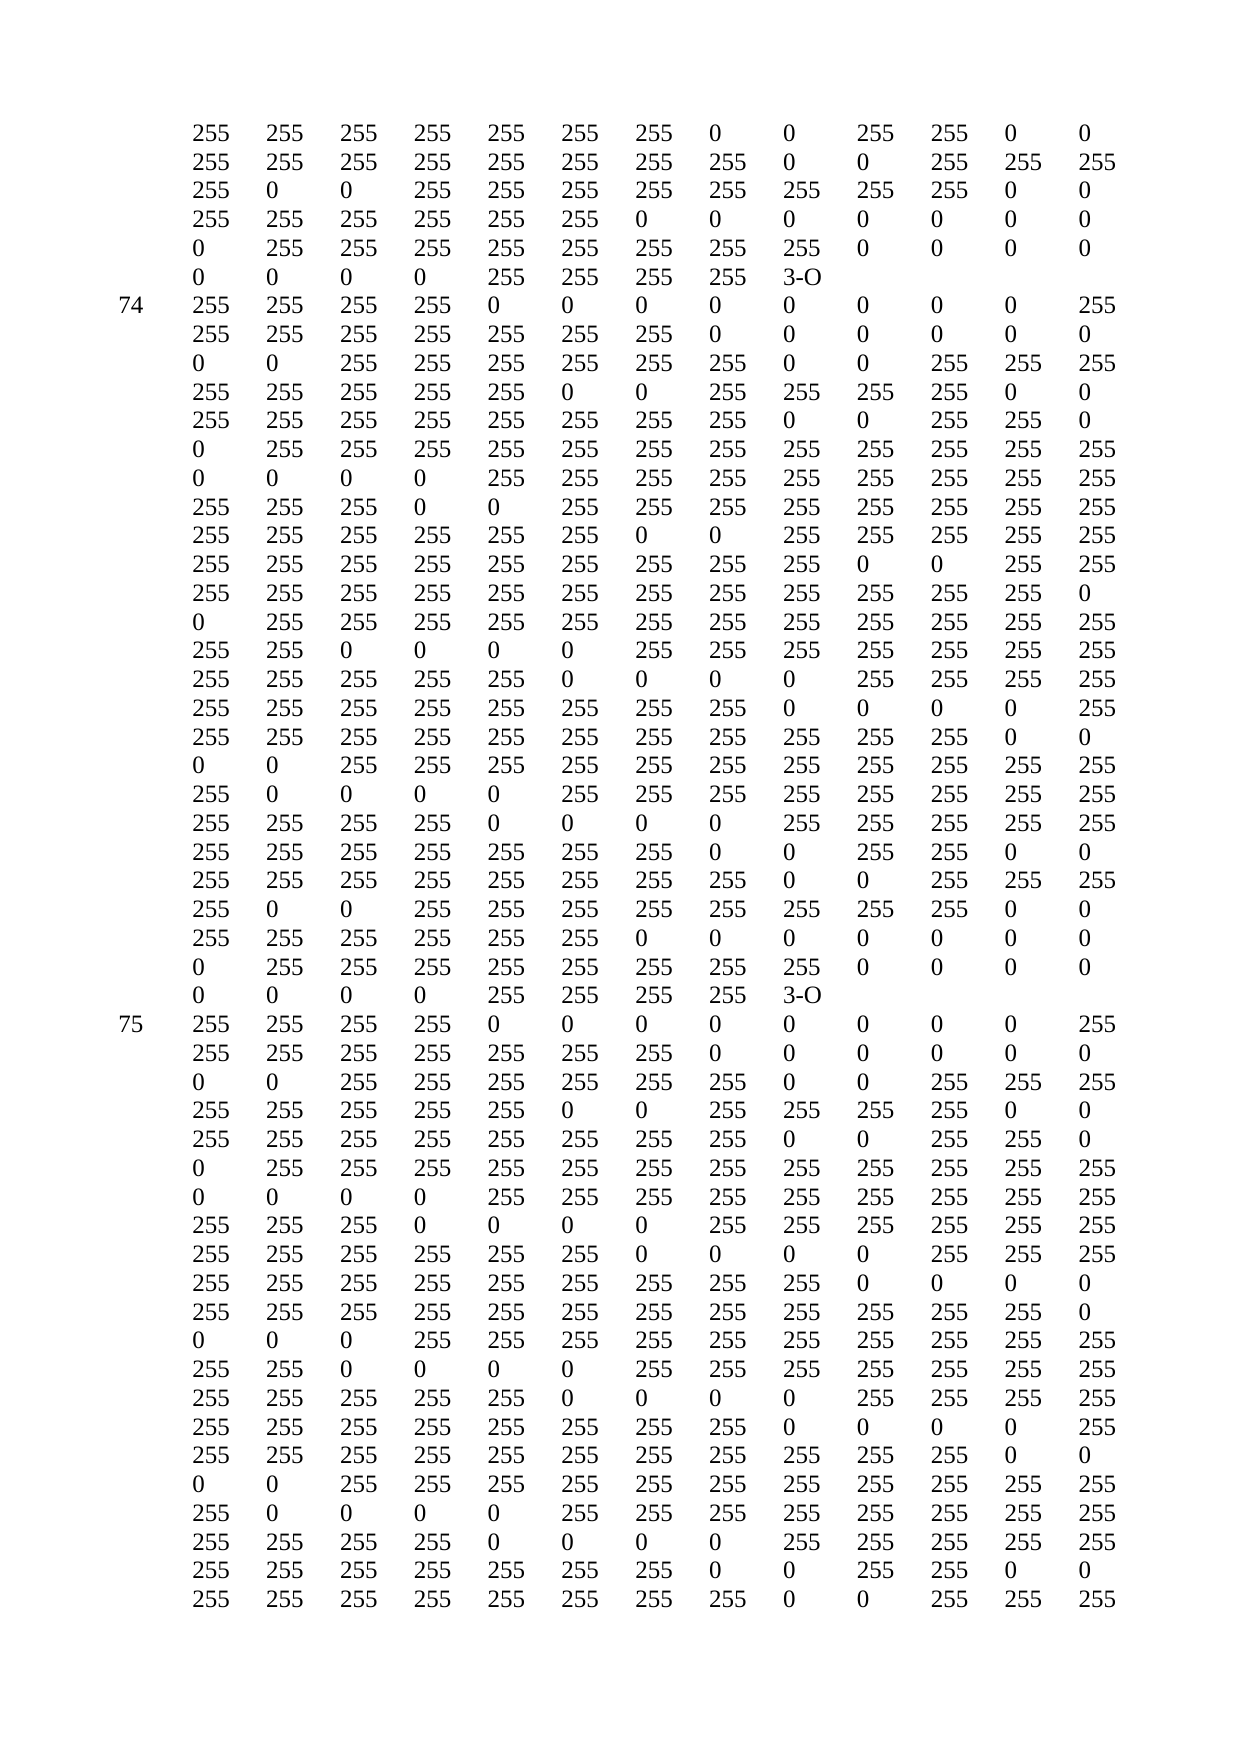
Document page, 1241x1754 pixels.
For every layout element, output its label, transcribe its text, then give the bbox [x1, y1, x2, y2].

text 75 255 255 255 255 0 0 0 0 0 0 0 0 255 255 255 255 255 255 255 255 0 0 0 0 0 0 0 0 255 255 255 255 255 255 0 0 255 255 255 255 255 255 255 255 0 0 255 255 255 255 0 0 255 255 255 255 255 255 255 255 0 0 255 255 0 0 255 255 255 255 255 255 255 255 255 255 255 255 0 0 0 0 255 255 255 255 255 255 255 255 255 255 255 255 0 0 0 0 255 255 255 255 255 255 255 255 255 255 255 255 0 0 0 0 255 255 255 255 255 255 255 255 255 255 255 255 0 0 0 0 255 255 255 255 255 255 255 255 255 255 255 255 0 0 0 0 255 255 255 255 255 255 255 255 255 255 255 255 0 0 0 0 255 255 255 255 255 255 255 255 255 255 255 255 0 0 0 0 255 255 255 255 255 255 255 255 255 255 255 255 0 0 0 0 255 255 255 255 255 255 255 255 255 255 255 255 0 0 0 0 255 255 255 255 255 255 255 255 255 255 255 255 0 0 0 0 255 255 255 255 255 255 255 255 255 255 255 255 0 0 0 0 255 255 255 255 255 255 255 255 255 255 255 255 0 0 255 255 0 0 255 255 255 255 255 255 255 255 0 0 255 255 255 [118, 1009, 1122, 1613]
text 255 255 255 255 255 255 255 0 0 255 255 0 0 255 255 255 255 255 255 255 255 0 0 255 255 255 255 0 0 255 255 255 255 255 255 255 255 0 0 255 255 255 255 255 255 0 0 0 0 0 0 0 0 255 255 255 255 255 255 255 255 0 0 0 0 0 0 0 0 255 255 255 255 3-O [118, 118, 1122, 291]
text 74 255 255 255 255 0 0 0 0 0 0 0 0 255 255 255 255 255 255 255 255 0 0 0 0 0 0 0 0 255 255 255 255 255 255 0 0 255 255 255 255 255 255 255 255 0 0 255 255 255 255 0 0 255 255 255 255 255 255 255 255 0 0 255 255 0 0 255 255 255 255 255 255 255 255 255 255 255 255 0 0 0 0 255 255 255 255 255 255 255 255 255 255 255 255 0 0 255 255 255 255 255 255 255 255 255 255 255 255 255 255 0 0 255 255 255 255 255 255 255 255 255 255 255 255 255 255 0 0 255 255 255 255 255 255 255 255 255 255 255 255 255 255 0 0 255 255 255 255 255 255 255 255 255 255 255 255 255 255 0 0 0 0 255 255 255 255 255 255 255 255 255 255 255 255 0 0 0 0 255 255 255 255 255 255 255 255 255 255 255 255 0 0 0 0 255 255 255 255 255 255 255 255 255 255 255 255 0 0 0 0 255 255 255 255 255 255 255 255 255 255 255 255 0 0 0 0 255 255 255 255 255 255 255 255 255 255 255 255 0 0 0 0 255 255 255 255 255 255 255 255 255 255 255 255 0 0 255 255 0 0 255 255 255 255 255 255 255 255 0 0 255 255 255 255 0 0 255 255 255 255 255 255 255 255 0 0 255 255 255 255 255 255 0 0 0 0 0 0 0 0 255 255 255 255 255 255 255 255 0 0 0 0 0 0 0 0 255 255 255 255 3-O [118, 291, 1122, 1009]
